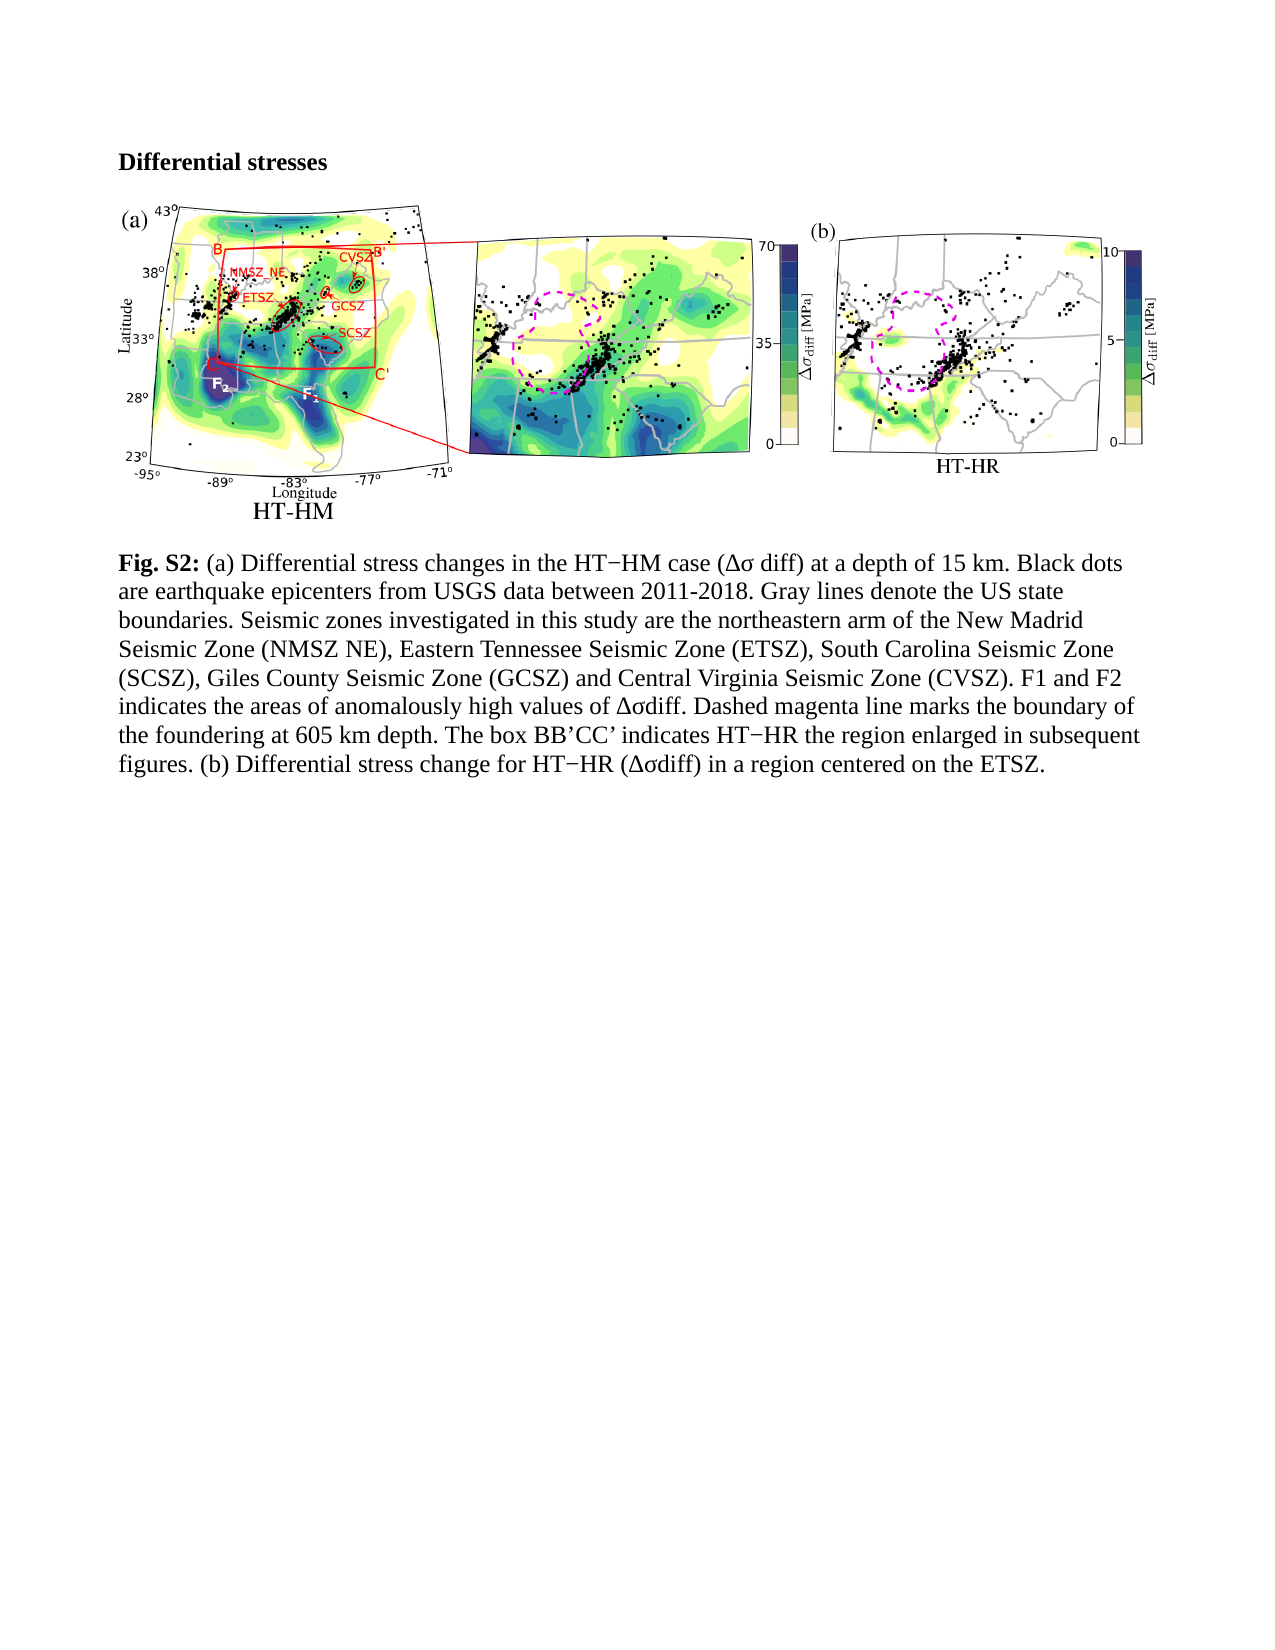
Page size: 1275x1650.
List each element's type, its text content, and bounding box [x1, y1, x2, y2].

text Differential stresses [118, 147, 1157, 176]
picture [118, 204, 1157, 519]
text Fig. S2: (a) Differential stress changes in the HT−HM case (∆σ diff) at a depth of 15 km. Black dots are earthquake epicenters from USGS data between 2011-2018. Gray lines denote the US state boundaries. Seismic zones investigated in this study are the northeastern arm of the New Madrid Seismic Zone (NMSZ NE), Eastern Tennessee Seismic Zone (ETSZ), South Carolina Seismic Zone (SCSZ), Giles County Seismic Zone (GCSZ) and Central Virginia Seismic Zone (CVSZ). F1 and F2 indicates the areas of anomalously high values of ∆σdiff. Dashed magenta line marks the boundary of the foundering at 605 km depth. The box BB’CC’ indicates HT−HR the region enlarged in subsequent figures. (b) Differential stress change for HT−HR (∆σdiff) in a region centered on the ETSZ. [118, 548, 1157, 778]
